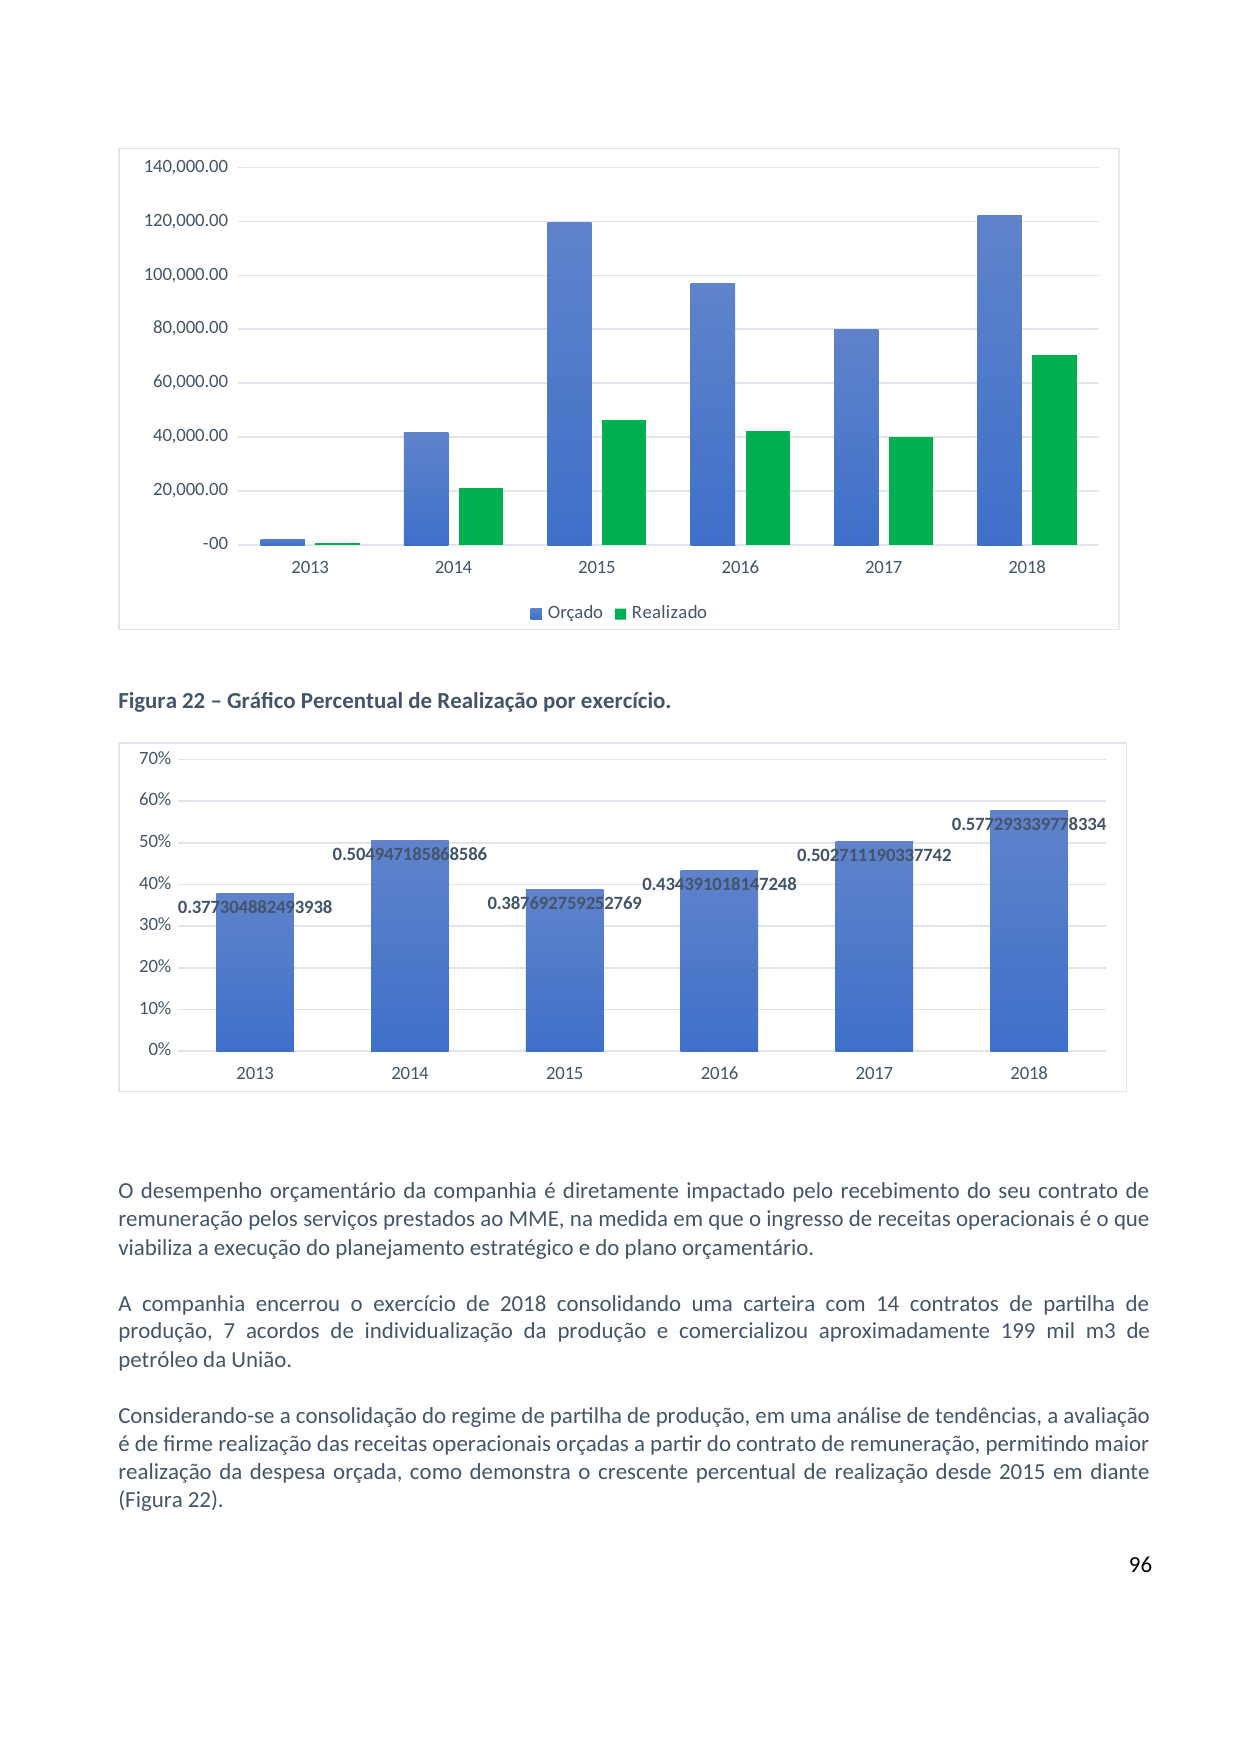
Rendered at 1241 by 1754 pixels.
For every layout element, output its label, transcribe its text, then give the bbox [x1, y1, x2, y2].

text Figura 22 – Gráfico Percentual de Realização por exercício. [118, 686, 1152, 714]
text O desempenho orçamentário da companhia é diretamente impactado pelo recebimento do seu contrato de remuneração pelos serviços prestados ao MME, na medida em que o ingresso de receitas operacionais é o que viabiliza a execução do planejamento estratégico e do plano orçamentário. [118, 1177, 1152, 1261]
text Considerando-se a consolidação do regime de partilha de produção, em uma análise de tendências, a avaliação é de firme realização das receitas operacionais orçadas a partir do contrato de remuneração, permitindo maior realização da despesa orçada, como demonstra o crescente percentual de realização desde 2015 em diante (Figura 22). [118, 1401, 1152, 1513]
text A companhia encerrou o exercício de 2018 consolidando uma carteira com 14 contratos de partilha de produção, 7 acordos de individualização da produção e comercializou aproximadamente 199 mil m3 de petróleo da União. [118, 1289, 1152, 1373]
